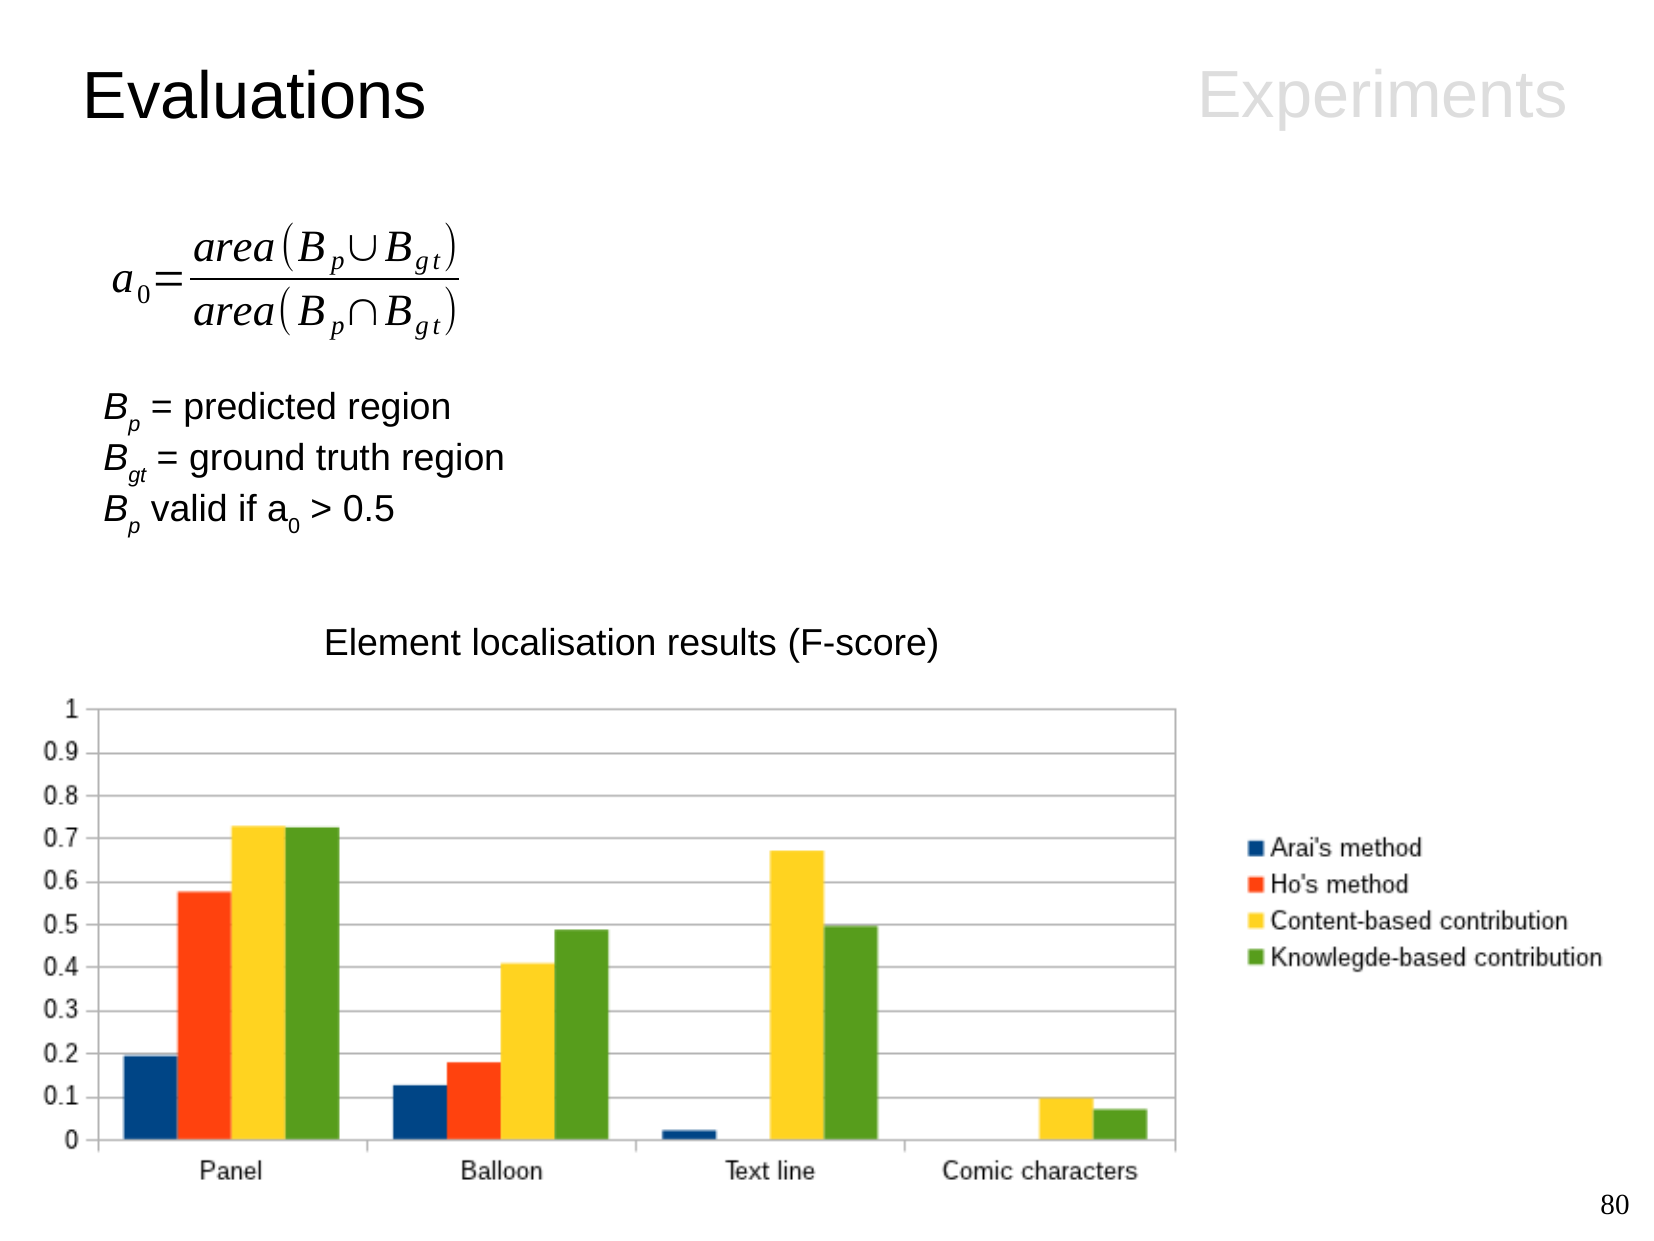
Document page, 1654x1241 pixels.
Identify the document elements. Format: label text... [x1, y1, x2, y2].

text_box Element localisation results (F-score) [64, 614, 1199, 671]
picture [21, 685, 1628, 1193]
text_box Bp = predicted region Bgt = ground truth region Bp valid if a0 > 0.5 [88, 378, 544, 546]
title Evaluations [82, 49, 1571, 142]
chart [100, 218, 473, 341]
